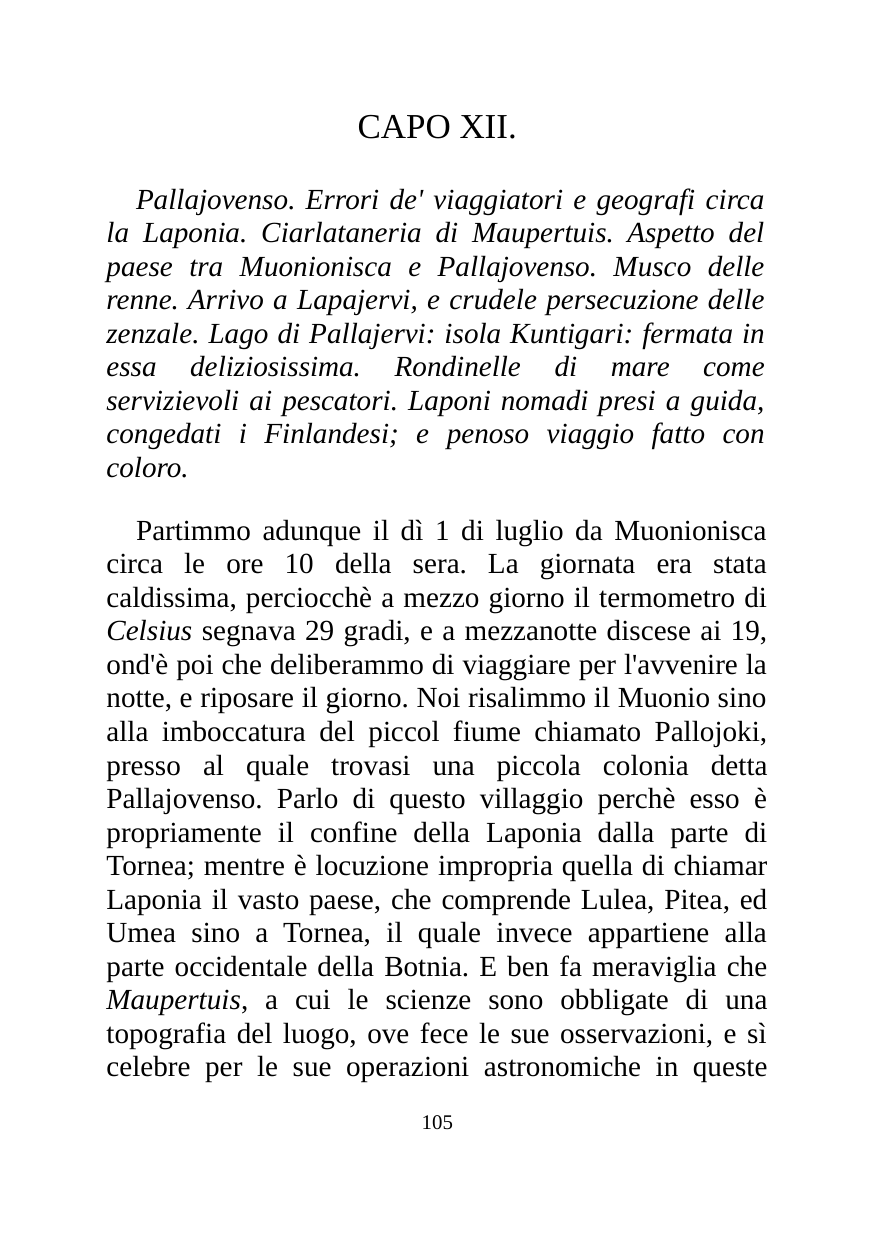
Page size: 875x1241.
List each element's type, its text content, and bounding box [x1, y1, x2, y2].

text Pallajovenso. Errori de' viaggiatori e geografi circa la Laponia. Ciarlataneria di Maupertuis. Aspetto del paese tra Muonionisca e Pallajovenso. Musco delle renne. Arrivo a Lapajervi, e crudele persecuzione delle zenzale. Lago di Pallajervi: isola Kuntigari: fermata in essa deliziosissima. Rondinelle di mare come servizievoli ai pescatori. Laponi nomadi presi a guida, congedati i Finlandesi; e penoso viaggio fatto con coloro. [106, 182, 768, 484]
subtitle CAPO XII. [106, 106, 768, 146]
text Partimmo adunque il dì 1 di luglio da Muonionisca circa le ore 10 della sera. La giornata era stata caldissima, perciocchè a mezzo giorno il termometro di Celsius segnava 29 gradi, e a mezzanotte discese ai 19, ond'è poi che deliberammo di viaggiare per l'avvenire la notte, e riposare il giorno. Noi risalimmo il Muonio sino alla imboccatura del piccol fiume chiamato Pallojoki, presso al quale trovasi una piccola colonia detta Pallajovenso. Parlo di questo villaggio perchè esso è propriamente il confine della Laponia dalla parte di Tornea; mentre è locuzione impropria quella di chiamar Laponia il vasto paese, che comprende Lulea, Pitea, ed Umea sino a Tornea, il quale invece appartiene alla parte occidentale della Botnia. E ben fa meraviglia che Maupertuis, a cui le scienze sono obbligate di una topografia del luogo, ove fece le sue osservazioni, e sì celebre per le sue operazioni astronomiche in queste [106, 513, 768, 1083]
